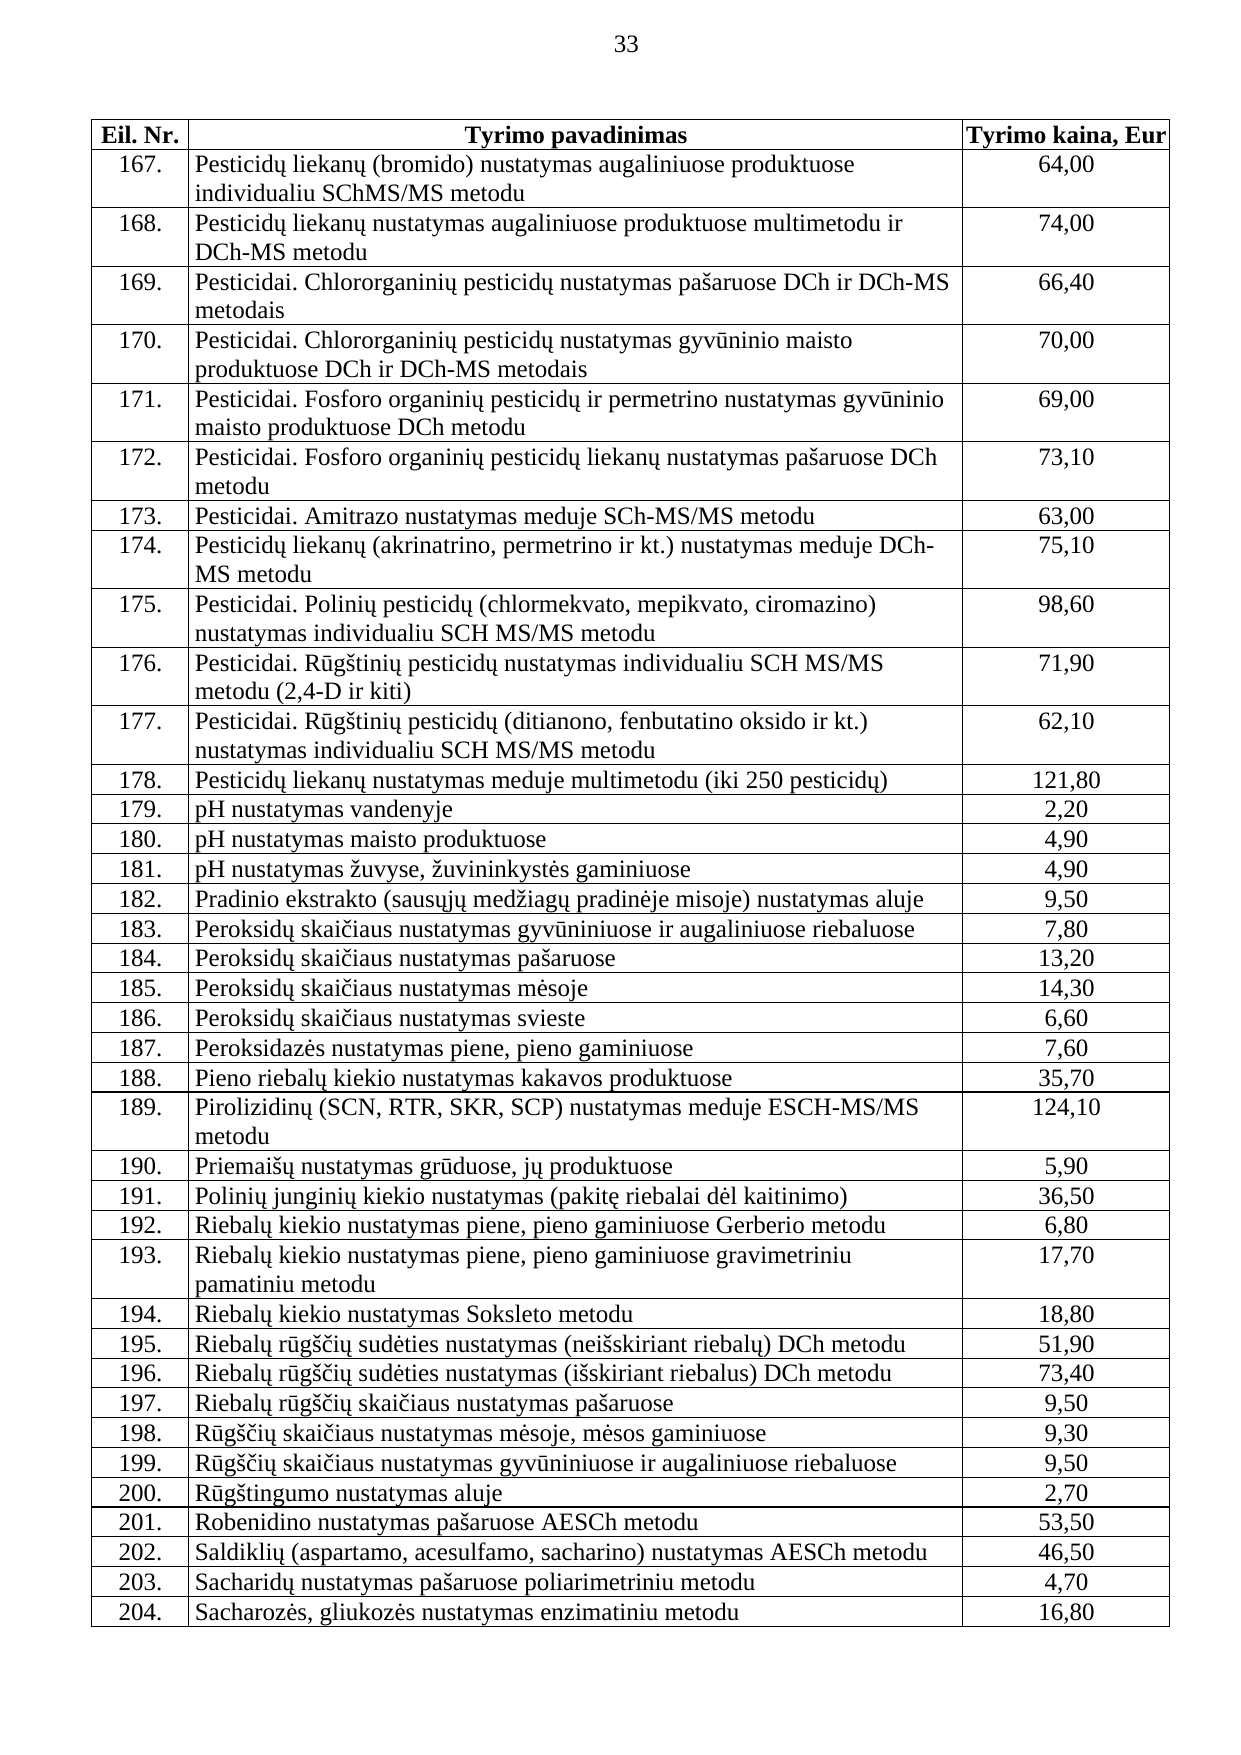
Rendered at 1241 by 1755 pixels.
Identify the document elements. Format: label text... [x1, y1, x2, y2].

table_cell 201. [92, 1508, 188, 1536]
table_cell Riebalų kiekio nustatymas piene, pieno gaminiuose gravimetriniu pamatiniu metodu [189, 1240, 962, 1298]
table_cell Rūgščių skaičiaus nustatymas gyvūniniuose ir augaliniuose riebaluose [189, 1448, 962, 1477]
table_cell 189. [92, 1093, 188, 1150]
table_cell Pesticidai. Amitrazo nustatymas meduje SCh-MS/MS metodu [189, 501, 962, 529]
table_cell 36,50 [963, 1181, 1169, 1209]
table_cell 194. [92, 1299, 188, 1328]
table_cell 187. [92, 1033, 188, 1062]
table_cell 200. [92, 1478, 188, 1506]
table_cell Pesticidų liekanų nustatymas meduje multimetodu (iki 250 pesticidų) [189, 765, 962, 793]
table_cell 7,80 [963, 914, 1169, 942]
table_cell Riebalų rūgščių sudėties nustatymas (išskiriant riebalus) DCh metodu [189, 1359, 962, 1387]
table_cell Robenidino nustatymas pašaruose AESCh metodu [189, 1508, 962, 1536]
table_cell 6,80 [963, 1211, 1169, 1239]
table_cell 98,60 [963, 589, 1169, 647]
table_cell 69,00 [963, 384, 1169, 441]
table_cell Saldiklių (aspartamo, acesulfamo, sacharino) nustatymas AESCh metodu [189, 1537, 962, 1566]
table_cell 184. [92, 944, 188, 972]
table_cell 53,50 [963, 1508, 1169, 1536]
table_cell 73,10 [963, 442, 1169, 500]
table_cell 9,30 [963, 1418, 1169, 1447]
table_cell 174. [92, 531, 188, 588]
table_cell Pesticidų liekanų (akrinatrino, permetrino ir kt.) nustatymas meduje DCh-MS metodu [189, 531, 962, 588]
table_cell 196. [92, 1359, 188, 1387]
table_cell 171. [92, 384, 188, 441]
table_cell 73,40 [963, 1359, 1169, 1387]
table_cell 16,80 [963, 1597, 1169, 1626]
table_cell 168. [92, 208, 188, 266]
table_cell 183. [92, 914, 188, 942]
table_cell 169. [92, 267, 188, 324]
table_cell Pesticidai. Chlororganinių pesticidų nustatymas gyvūninio maisto produktuose DCh ir DCh-MS metodais [189, 325, 962, 383]
table_cell 4,70 [963, 1567, 1169, 1596]
table_cell 124,10 [963, 1093, 1169, 1150]
table_cell Peroksidų skaičiaus nustatymas pašaruose [189, 944, 962, 972]
table_cell Riebalų rūgščių sudėties nustatymas (neišskiriant riebalų) DCh metodu [189, 1329, 962, 1357]
table_cell 17,70 [963, 1240, 1169, 1298]
table_cell Pieno riebalų kiekio nustatymas kakavos produktuose [189, 1063, 962, 1091]
table_cell Peroksidų skaičiaus nustatymas gyvūniniuose ir augaliniuose riebaluose [189, 914, 962, 942]
table_cell 178. [92, 765, 188, 793]
table_cell Pesticidai. Chlororganinių pesticidų nustatymas pašaruose DCh ir DCh-MS metodais [189, 267, 962, 324]
table_cell 4,90 [963, 854, 1169, 883]
table_cell Pradinio ekstrakto (sausųjų medžiagų pradinėje misoje) nustatymas aluje [189, 884, 962, 913]
table_cell 9,50 [963, 1388, 1169, 1417]
table_cell Peroksidų skaičiaus nustatymas svieste [189, 1003, 962, 1032]
table_cell Pirolizidinų (SCN, RTR, SKR, SCP) nustatymas meduje ESCH-MS/MS metodu [189, 1093, 962, 1150]
table_cell 14,30 [963, 973, 1169, 1002]
table_cell Riebalų kiekio nustatymas piene, pieno gaminiuose Gerberio metodu [189, 1211, 962, 1239]
table_cell Pesticidai. Fosforo organinių pesticidų ir permetrino nustatymas gyvūninio maisto produktuose DCh metodu [189, 384, 962, 441]
table_cell 180. [92, 824, 188, 853]
table_cell 179. [92, 795, 188, 823]
table_cell Rūgštingumo nustatymas aluje [189, 1478, 962, 1506]
table_cell 202. [92, 1537, 188, 1566]
table_cell 2,70 [963, 1478, 1169, 1506]
table_cell 181. [92, 854, 188, 883]
table_cell 203. [92, 1567, 188, 1596]
table_cell pH nustatymas maisto produktuose [189, 824, 962, 853]
table_cell pH nustatymas vandenyje [189, 795, 962, 823]
table_cell Polinių junginių kiekio nustatymas (pakitę riebalai dėl kaitinimo) [189, 1181, 962, 1209]
table_cell Pesticidai. Rūgštinių pesticidų (ditianono, fenbutatino oksido ir kt.) nustatymas individualiu SCH MS/MS metodu [189, 706, 962, 764]
table_cell Priemaišų nustatymas grūduose, jų produktuose [189, 1151, 962, 1180]
table_cell 192. [92, 1211, 188, 1239]
table_cell 185. [92, 973, 188, 1002]
table_cell 71,90 [963, 648, 1169, 705]
table_cell 175. [92, 589, 188, 647]
table_cell Peroksidų skaičiaus nustatymas mėsoje [189, 973, 962, 1002]
table_cell 4,90 [963, 824, 1169, 853]
table_cell 199. [92, 1448, 188, 1477]
table_cell 177. [92, 706, 188, 764]
table_cell 198. [92, 1418, 188, 1447]
table_cell Sacharidų nustatymas pašaruose poliarimetriniu metodu [189, 1567, 962, 1596]
table_cell 51,90 [963, 1329, 1169, 1357]
table_cell 70,00 [963, 325, 1169, 383]
table_cell 9,50 [963, 884, 1169, 913]
table_cell 64,00 [963, 150, 1169, 207]
table_cell 182. [92, 884, 188, 913]
table_cell 66,40 [963, 267, 1169, 324]
table_cell 191. [92, 1181, 188, 1209]
table_cell 176. [92, 648, 188, 705]
table_cell Pesticidai. Rūgštinių pesticidų nustatymas individualiu SCH MS/MS metodu (2,4-D ir kiti) [189, 648, 962, 705]
table_cell 193. [92, 1240, 188, 1298]
table_cell 197. [92, 1388, 188, 1417]
table_cell Rūgščių skaičiaus nustatymas mėsoje, mėsos gaminiuose [189, 1418, 962, 1447]
table_cell 6,60 [963, 1003, 1169, 1032]
table_cell Pesticidų liekanų nustatymas augaliniuose produktuose multimetodu ir DCh-MS metodu [189, 208, 962, 266]
table_cell pH nustatymas žuvyse, žuvininkystės gaminiuose [189, 854, 962, 883]
table_cell 173. [92, 501, 188, 529]
table_cell 167. [92, 150, 188, 207]
table_cell 18,80 [963, 1299, 1169, 1328]
table_header Tyrimo kaina, Eur [963, 120, 1169, 148]
table_cell 2,20 [963, 795, 1169, 823]
table_cell Pesticidų liekanų (bromido) nustatymas augaliniuose produktuose individualiu SChMS/MS metodu [189, 150, 962, 207]
table_cell Riebalų kiekio nustatymas Soksleto metodu [189, 1299, 962, 1328]
table_cell 13,20 [963, 944, 1169, 972]
table_cell 186. [92, 1003, 188, 1032]
table_cell 170. [92, 325, 188, 383]
table_cell 74,00 [963, 208, 1169, 266]
table_cell 46,50 [963, 1537, 1169, 1566]
table_cell 172. [92, 442, 188, 500]
table_cell 7,60 [963, 1033, 1169, 1062]
table_cell Pesticidai. Fosforo organinių pesticidų liekanų nustatymas pašaruose DCh metodu [189, 442, 962, 500]
table_cell 204. [92, 1597, 188, 1626]
table_cell Riebalų rūgščių skaičiaus nustatymas pašaruose [189, 1388, 962, 1417]
table_cell 190. [92, 1151, 188, 1180]
table_cell 5,90 [963, 1151, 1169, 1180]
table_cell 35,70 [963, 1063, 1169, 1091]
table_cell Peroksidazės nustatymas piene, pieno gaminiuose [189, 1033, 962, 1062]
table_cell 62,10 [963, 706, 1169, 764]
table_cell Pesticidai. Polinių pesticidų (chlormekvato, mepikvato, ciromazino) nustatymas individualiu SCH MS/MS metodu [189, 589, 962, 647]
table_cell 75,10 [963, 531, 1169, 588]
table_cell 63,00 [963, 501, 1169, 529]
table_cell Sacharozės, gliukozės nustatymas enzimatiniu metodu [189, 1597, 962, 1626]
table_header Eil. Nr. [92, 120, 188, 148]
table_header Tyrimo pavadinimas [189, 120, 962, 148]
table_cell 195. [92, 1329, 188, 1357]
table_cell 188. [92, 1063, 188, 1091]
table_cell 121,80 [963, 765, 1169, 793]
table_cell 9,50 [963, 1448, 1169, 1477]
